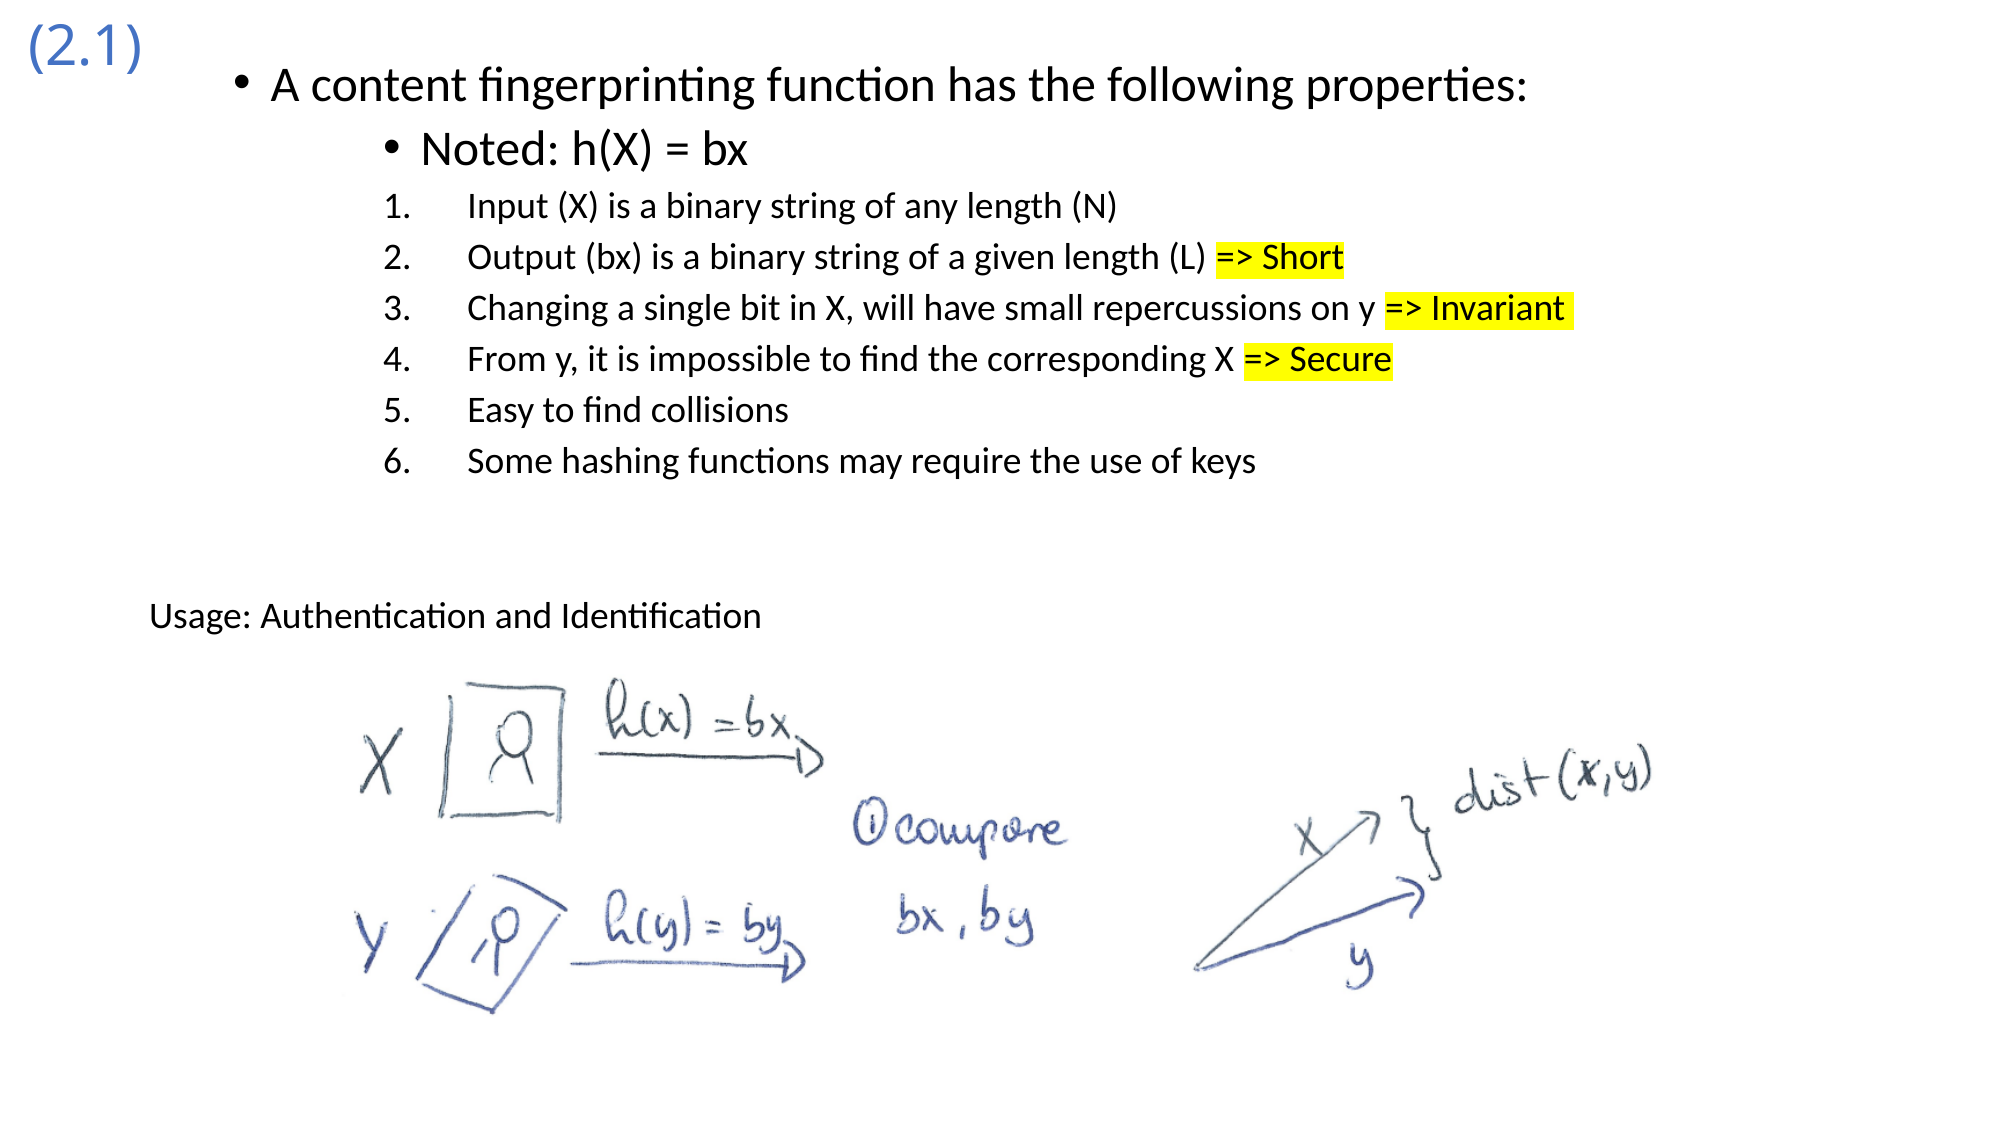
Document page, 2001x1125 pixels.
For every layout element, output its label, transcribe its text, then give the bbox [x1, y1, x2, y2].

text_box Usage: Authentication and Identification [134, 583, 814, 644]
list A content fingerprinting function has the following properties: Noted: h(X) = bx Input (X) is a binary string of any length (N) Output (bx) is a binary string of a given length (L) => Short Changing a single bit in X, will have small repercussions on y => Invariant From y, it is impossible to find the corresponding X => Secure Easy to find collisions Some hashing functions may require the use of keys [218, 50, 1783, 555]
title (2.1) [13, 9, 160, 92]
picture [329, 672, 1671, 1043]
